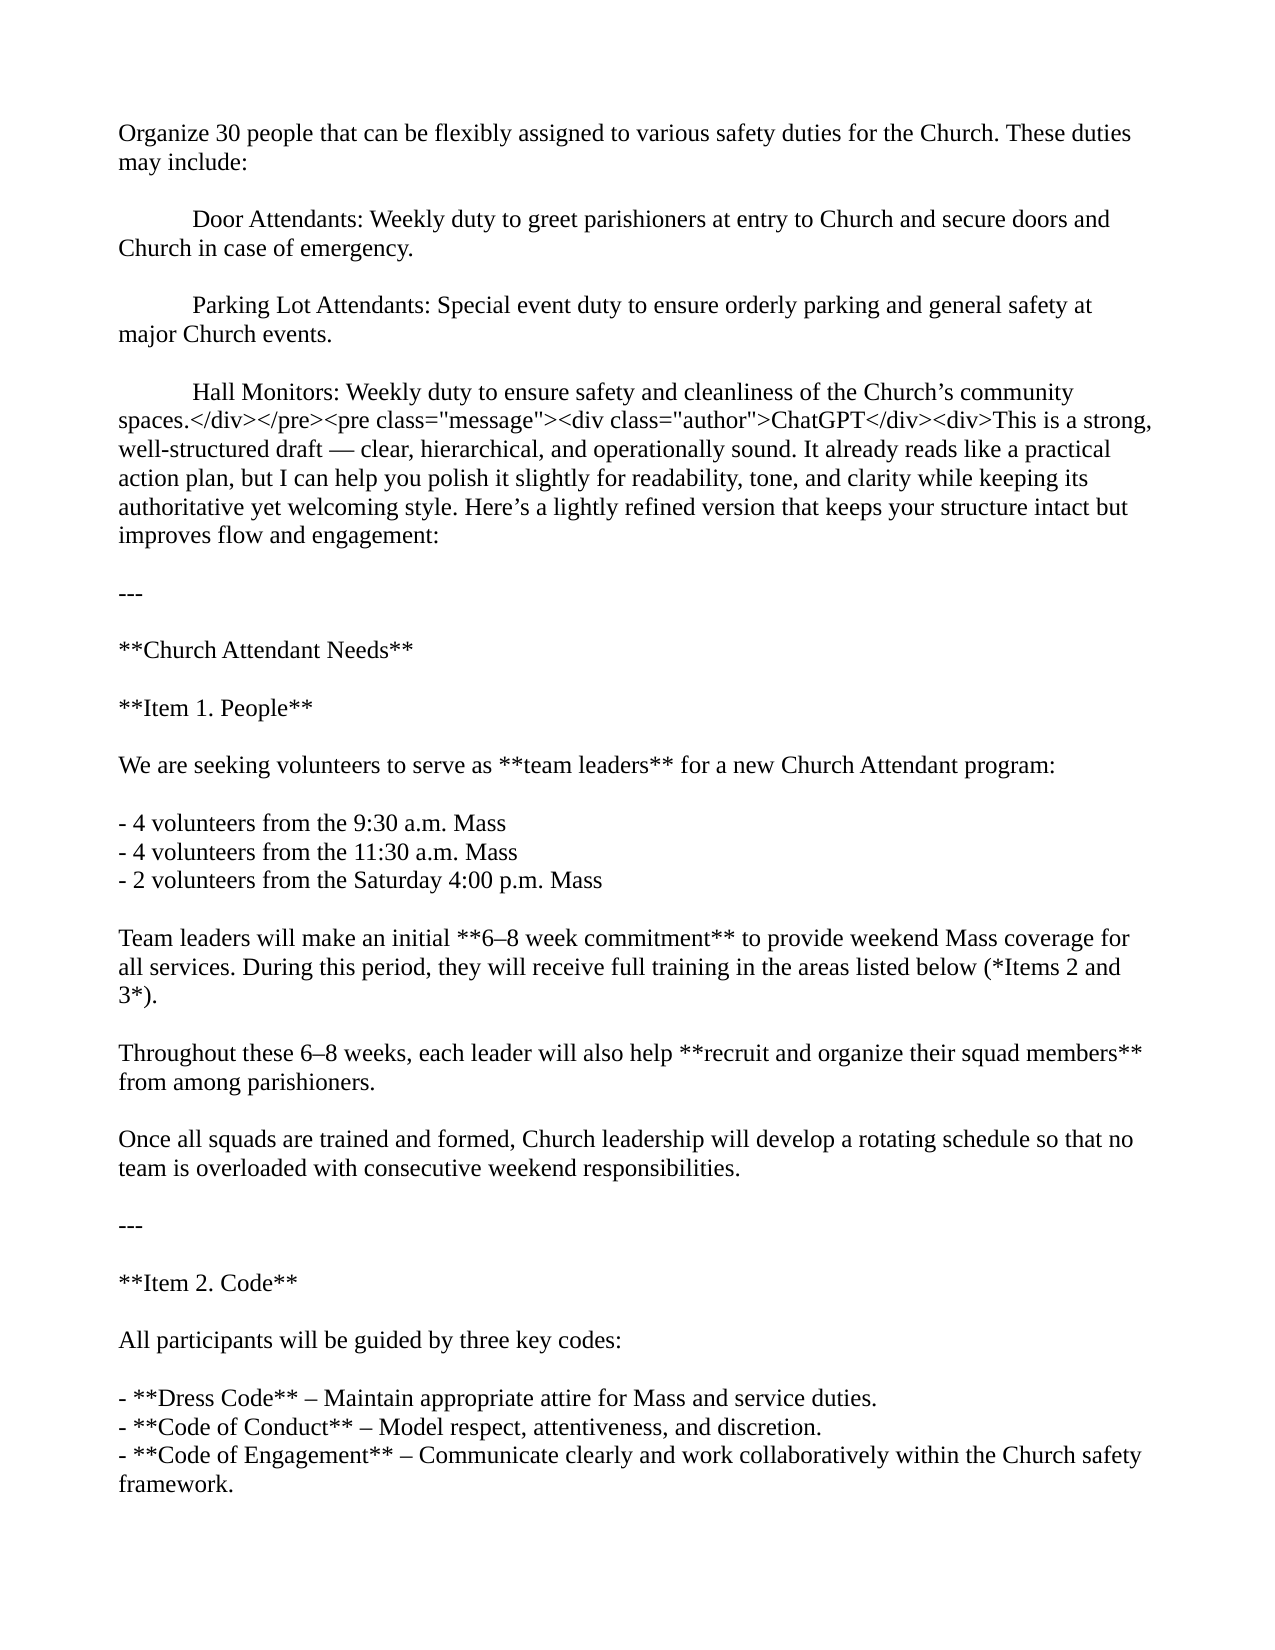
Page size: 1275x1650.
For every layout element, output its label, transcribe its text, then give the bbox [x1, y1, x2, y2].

text - 4 volunteers from the 9:30 a.m. Mass [118, 808, 1157, 837]
text **Item 2. Code** [118, 1268, 1157, 1297]
text - 4 volunteers from the 11:30 a.m. Mass [118, 837, 1157, 866]
text - **Code of Conduct** – Model respect, attentiveness, and discretion. [118, 1412, 1157, 1441]
text --- [118, 1211, 1157, 1239]
text Parking Lot Attendants: Special event duty to ensure orderly parking and general safety at major Church events. [118, 291, 1157, 348]
text Organize 30 people that can be flexibly assigned to various safety duties for the Church. These duties may include: [118, 118, 1157, 176]
text Door Attendants: Weekly duty to greet parishioners at entry to Church and secure doors and Church in case of emergency. [118, 204, 1157, 262]
text Throughout these 6–8 weeks, each leader will also help **recruit and organize their squad members** from among parishioners. [118, 1038, 1157, 1096]
text We are seeking volunteers to serve as **team leaders** for a new Church Attendant program: [118, 751, 1157, 779]
text **Church Attendant Needs** [118, 636, 1157, 664]
text **Item 1. People** [118, 693, 1157, 722]
text Team leaders will make an initial **6–8 week commitment** to provide weekend Mass coverage for all services. During this period, they will receive full training in the areas listed below (*Items 2 and 3*). [118, 923, 1157, 1009]
text - 2 volunteers from the Saturday 4:00 p.m. Mass [118, 866, 1157, 894]
text Once all squads are trained and formed, Church leadership will develop a rotating schedule so that no team is overloaded with consecutive weekend responsibilities. [118, 1124, 1157, 1182]
text --- [118, 578, 1157, 607]
text - **Dress Code** – Maintain appropriate attire for Mass and service duties. [118, 1383, 1157, 1412]
text Hall Monitors: Weekly duty to ensure safety and cleanliness of the Church’s community spaces.</div></pre><pre class="message"><div class="author">ChatGPT</div><div>This is a strong, well-structured draft — clear, hierarchical, and operationally sound. It already reads like a practical action plan, but I can help you polish it slightly for readability, tone, and clarity while keeping its authoritative yet welcoming style. Here’s a lightly refined version that keeps your structure intact but improves flow and engagement: [118, 377, 1157, 549]
text All participants will be guided by three key codes: [118, 1326, 1157, 1354]
text - **Code of Engagement** – Communicate clearly and work collaboratively within the Church safety framework. [118, 1441, 1157, 1498]
